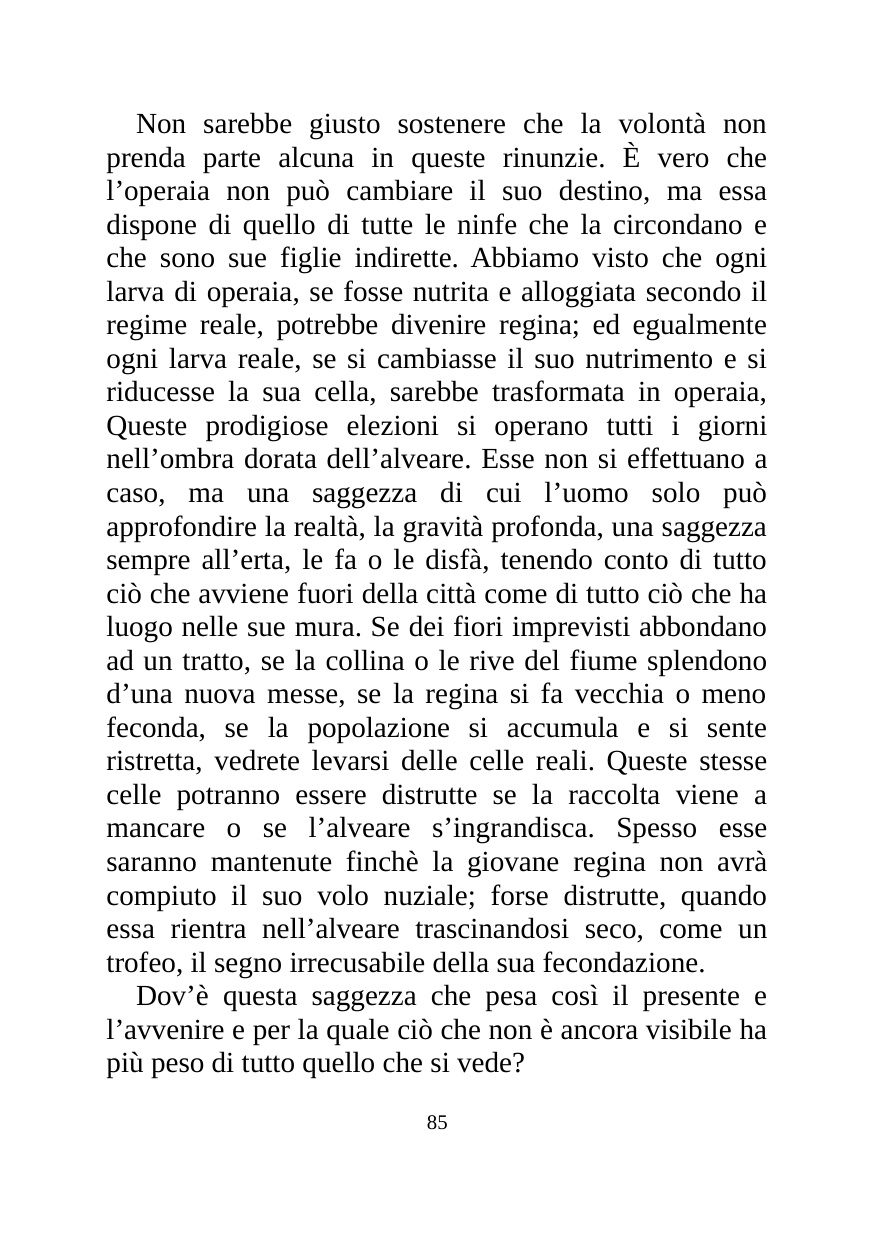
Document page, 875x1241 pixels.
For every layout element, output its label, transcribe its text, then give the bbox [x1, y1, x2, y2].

text Non sarebbe giusto sostenere che la volontà non prenda parte alcuna in queste rinunzie. È vero che l’operaia non può cambiare il suo destino, ma essa dispone di quello di tutte le ninfe che la circondano e che sono sue figlie indirette. Abbiamo visto che ogni larva di operaia, se fosse nutrita e alloggiata secondo il regime reale, potrebbe divenire regina; ed egualmente ogni larva reale, se si cambiasse il suo nutrimento e si riducesse la sua cella, sarebbe trasformata in operaia, Queste prodigiose elezioni si operano tutti i giorni nell’ombra dorata dell’alveare. Esse non si effettuano a caso, ma una saggezza di cui l’uomo solo può approfondire la realtà, la gravità profonda, una saggezza sempre all’erta, le fa o le disfà, tenendo conto di tutto ciò che avviene fuori della città come di tutto ciò che ha luogo nelle sue mura. Se dei fiori imprevisti abbondano ad un tratto, se la collina o le rive del fiume splendono d’una nuova messe, se la regina si fa vecchia o meno feconda, se la popolazione si accumula e si sente ristretta, vedrete levarsi delle celle reali. Queste stesse celle potranno essere distrutte se la raccolta viene a mancare o se l’alveare s’ingrandisca. Spesso esse saranno mantenute finchè la giovane regina non avrà compiuto il suo volo nuziale; forse distrutte, quando essa rientra nell’alveare trascinandosi seco, come un trofeo, il segno irrecusabile della sua fecondazione. [106, 106, 768, 978]
text Dov’è questa saggezza che pesa così il presente e l’avvenire e per la quale ciò che non è ancora visibile ha più peso di tutto quello che si vede? [106, 978, 768, 1079]
